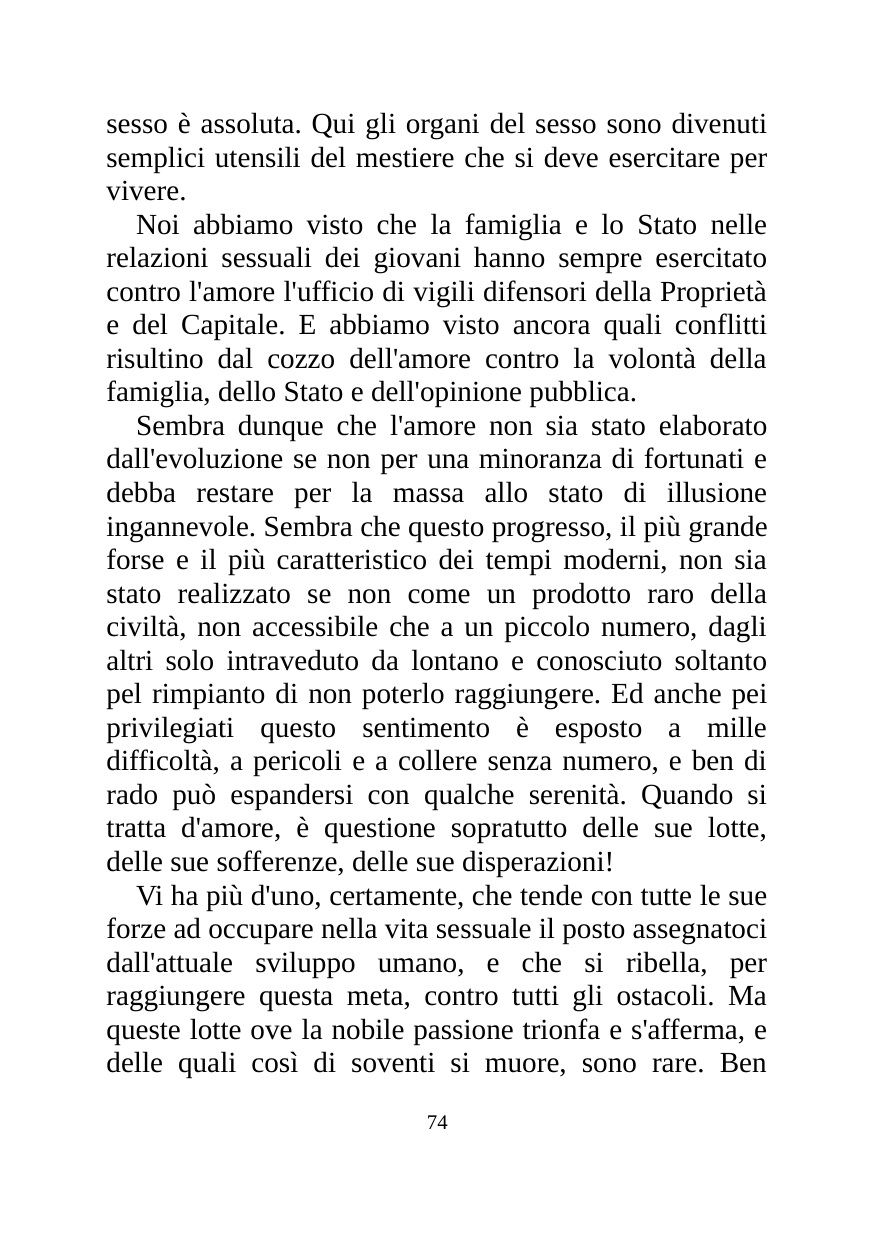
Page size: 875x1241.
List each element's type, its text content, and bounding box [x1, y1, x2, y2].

text Vi ha più d'uno, certamente, che tende con tutte le sue forze ad occupare nella vita sessuale il posto assegnatoci dall'attuale sviluppo umano, e che si ribella, per raggiungere questa meta, contro tutti gli ostacoli. Ma queste lotte ove la nobile passione trionfa e s'afferma, e delle quali così di soventi si muore, sono rare. Ben [106, 878, 768, 1079]
text Sembra dunque che l'amore non sia stato elaborato dall'evoluzione se non per una minoranza di fortunati e debba restare per la massa allo stato di illusione ingannevole. Sembra che questo progresso, il più grande forse e il più caratteristico dei tempi moderni, non sia stato realizzato se non come un prodotto raro della civiltà, non accessibile che a un piccolo numero, dagli altri solo intraveduto da lontano e conosciuto soltanto pel rimpianto di non poterlo raggiungere. Ed anche pei privilegiati questo sentimento è esposto a mille difficoltà, a pericoli e a collere senza numero, e ben di rado può espandersi con qualche serenità. Quando si tratta d'amore, è questione sopratutto delle sue lotte, delle sue sofferenze, delle sue disperazioni! [106, 408, 768, 878]
text sesso è assoluta. Qui gli organi del sesso sono divenuti semplici utensili del mestiere che si deve esercitare per vivere. [106, 106, 768, 207]
text Noi abbiamo visto che la famiglia e lo Stato nelle relazioni sessuali dei giovani hanno sempre esercitato contro l'amore l'ufficio di vigili difensori della Proprietà e del Capitale. E abbiamo visto ancora quali conflitti risultino dal cozzo dell'amore contro la volontà della famiglia, dello Stato e dell'opinione pubblica. [106, 207, 768, 408]
